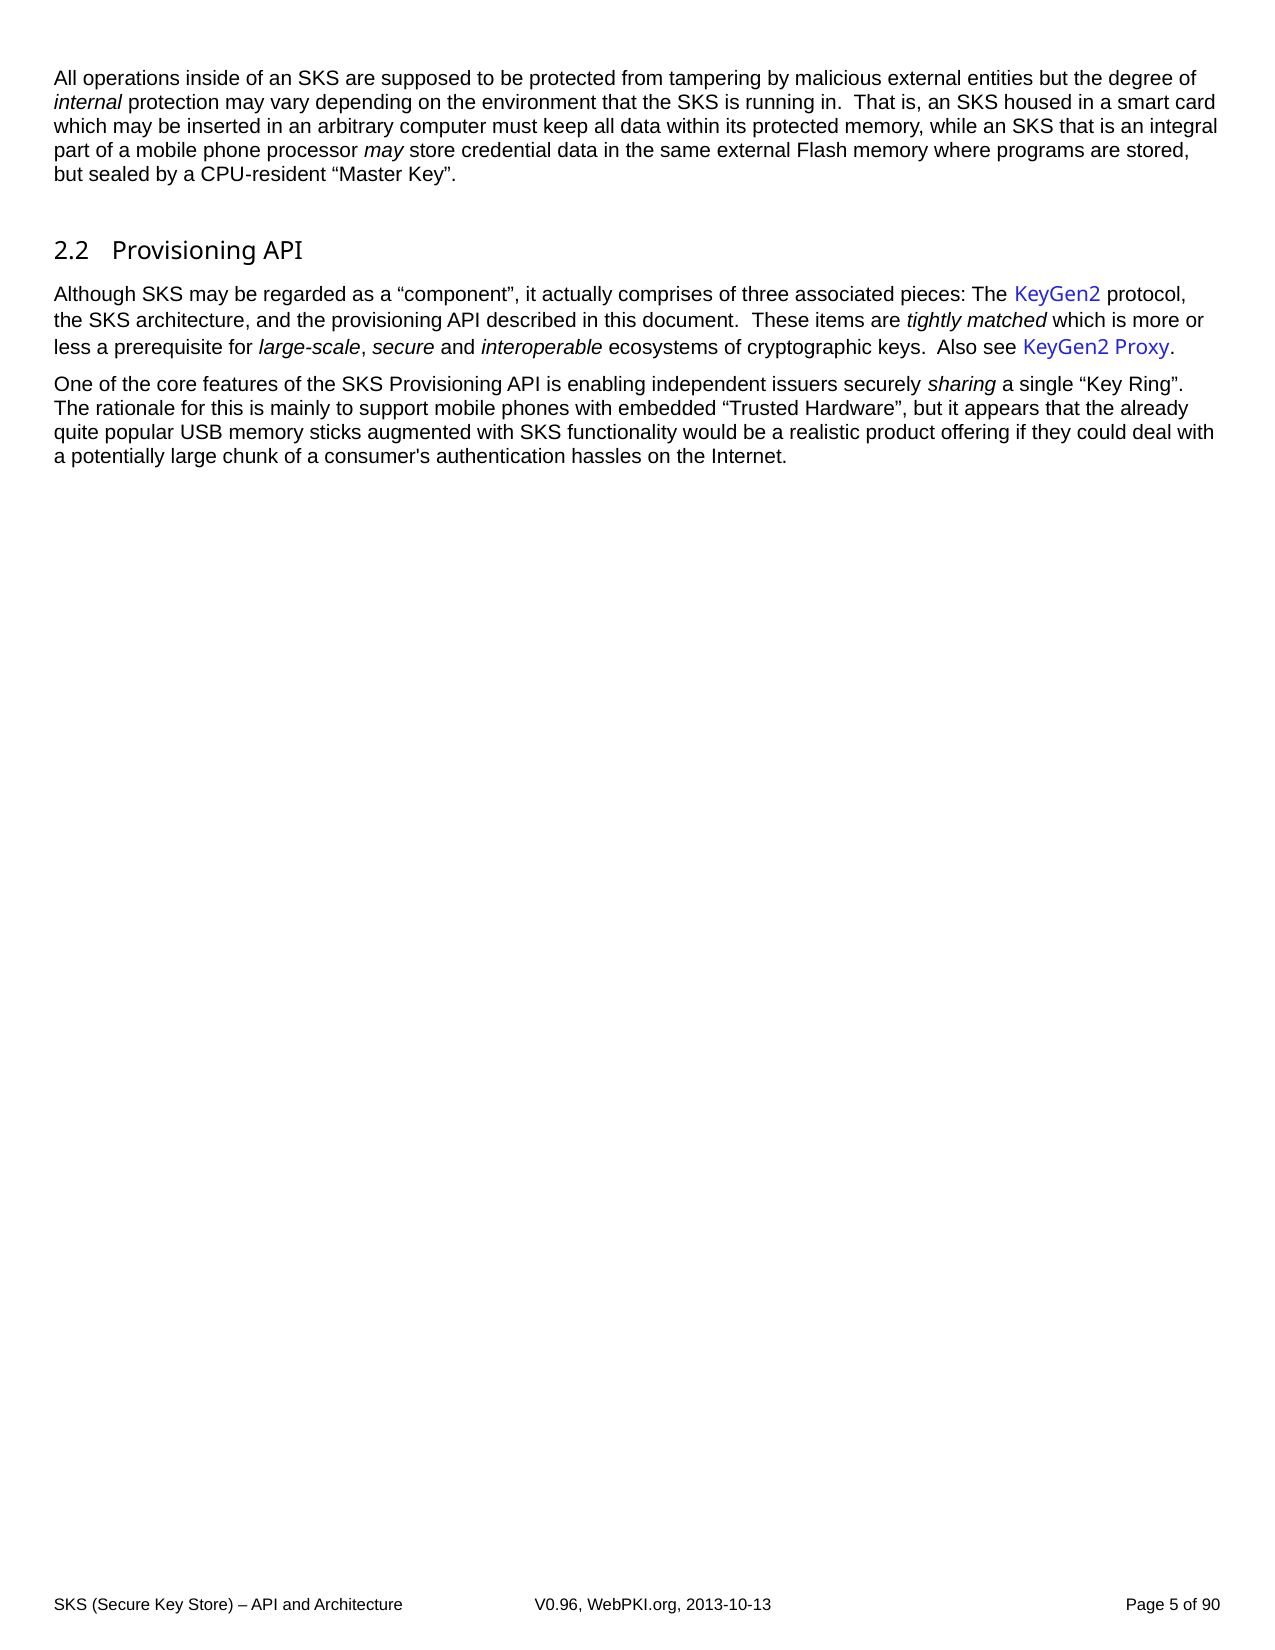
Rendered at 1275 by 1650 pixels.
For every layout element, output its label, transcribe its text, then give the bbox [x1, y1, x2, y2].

text All operations inside of an SKS are supposed to be protected from tampering by malicious external entities but the degree of internal protection may vary depending on the environment that the SKS is running in. That is, an SKS housed in a smart card which may be inserted in an arbitrary computer must keep all data within its protected memory, while an SKS that is an integral part of a mobile phone processor may store credential data in the same external Flash memory where programs are stored, but sealed by a CPU‑resident “Master Key”. [54, 66, 1221, 186]
text One of the core features of the SKS Provisioning API is enabling independent issuers securely sharing a single “Key Ring”. The rationale for this is mainly to support mobile phones with embedded “Trusted Hardware”, but it appears that the already quite popular USB memory sticks augmented with SKS functionality would be a realistic product offering if they could deal with a potentially large chunk of a consumer's authentication hassles on the Internet. [54, 372, 1221, 468]
text Although SKS may be regarded as a “component”, it actually comprises of three associated pieces: The KeyGen2 protocol, the SKS architecture, and the provisioning API described in this document. These items are tightly matched which is more or less a prerequisite for large-scale, secure and interoperable ecosystems of cryptographic keys. Also see KeyGen2 Proxy. [54, 279, 1221, 360]
subtitle Provisioning API [54, 233, 1221, 267]
